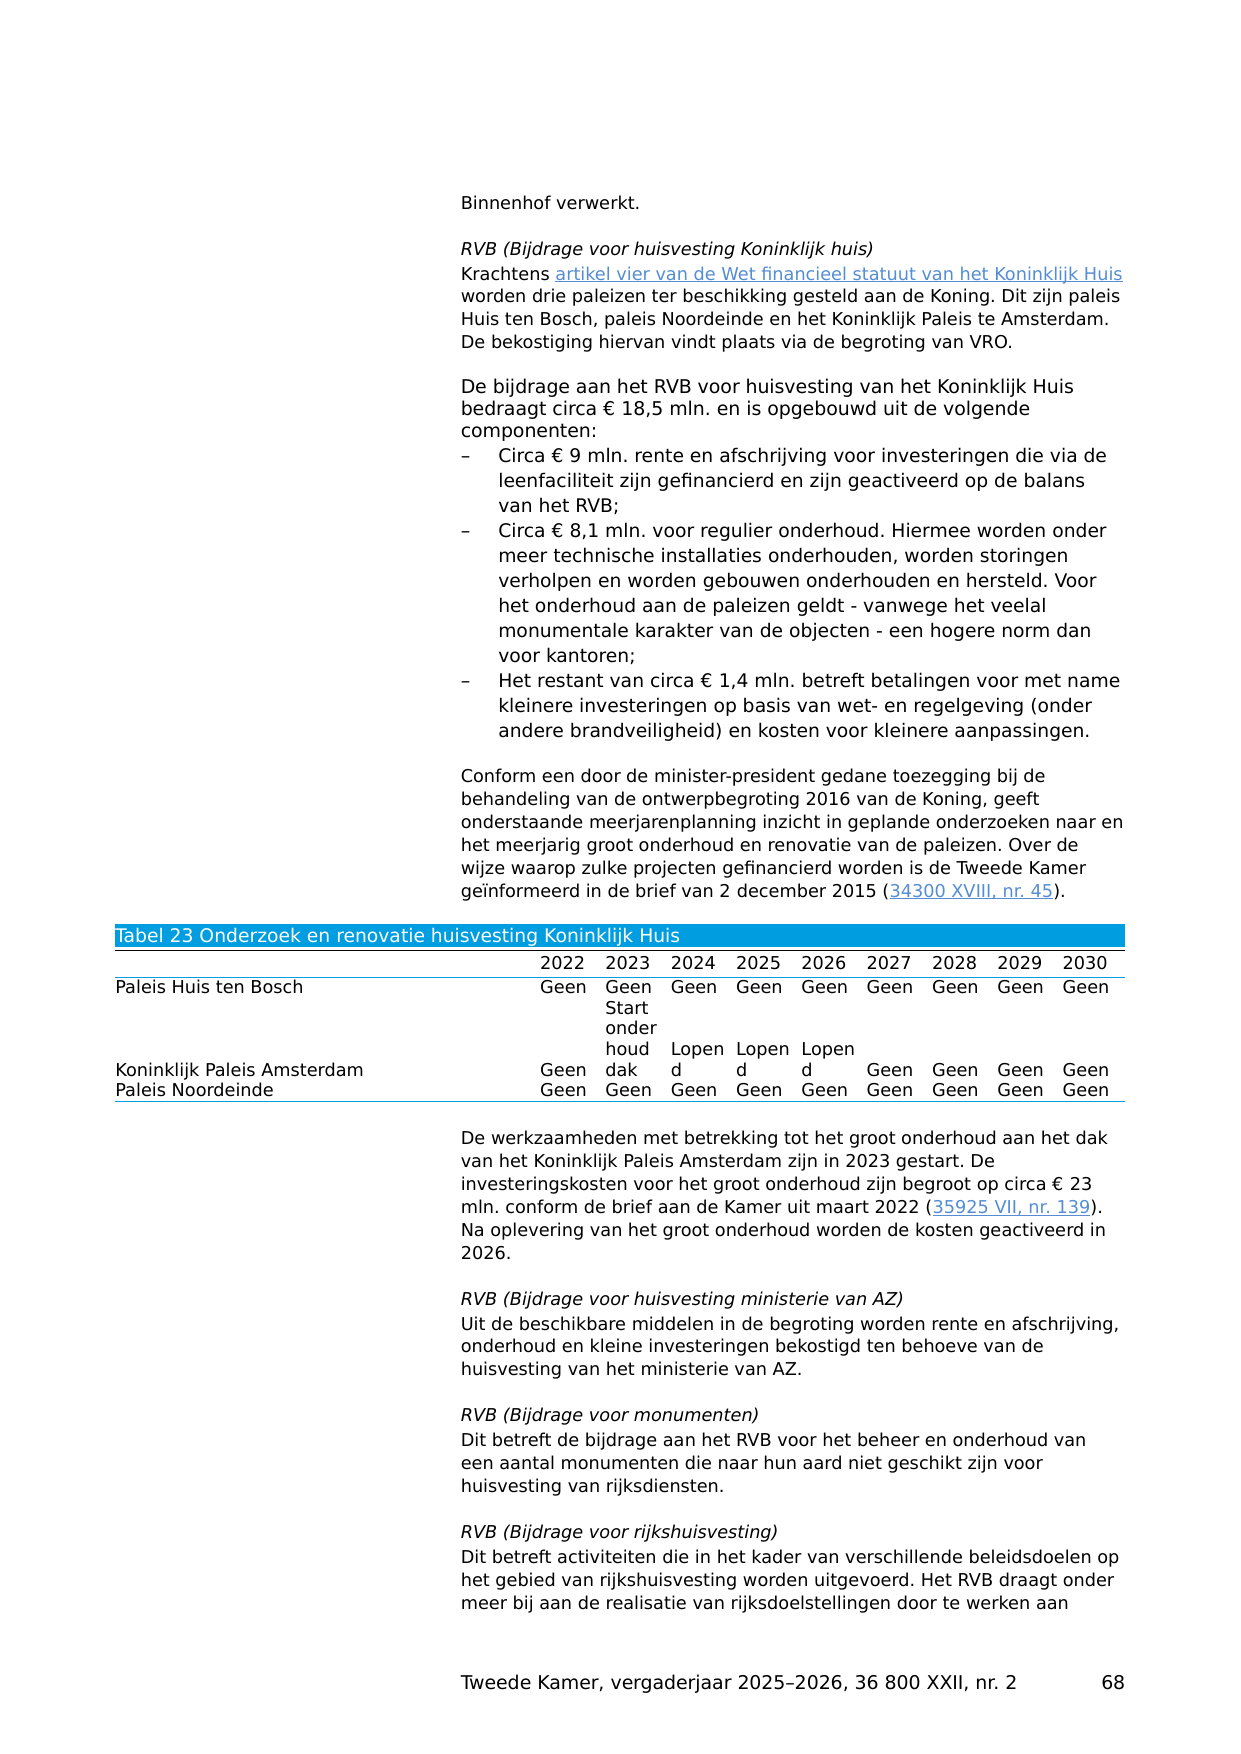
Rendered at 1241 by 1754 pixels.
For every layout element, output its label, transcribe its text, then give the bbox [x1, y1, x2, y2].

list Circa € 9 mln. rente en afschrijving voor investeringen die via de leenfaciliteit zijn gefinancierd en zijn geactiveerd op de balans van het RVB; [461, 442, 1125, 517]
table_cell 2028 [929, 951, 994, 976]
table_cell Geen [864, 998, 929, 1080]
table_cell Geen [929, 998, 994, 1080]
text RVB (Bijdrage voor monumenten) [461, 1403, 1125, 1426]
text Dit betreft de bijdrage aan het RVB voor het beheer en onderhoud van een aantal monumenten die naar hun aard niet geschikt zijn voor huisvesting van rijksdiensten. [461, 1428, 1125, 1497]
table_cell Geen [798, 1080, 863, 1101]
table_cell 2023 [602, 951, 668, 976]
table_cell 2030 [1060, 951, 1125, 976]
table_cell Geen [1060, 1080, 1125, 1101]
table_cell 2024 [668, 951, 733, 976]
text De bijdrage aan het RVB voor huisvesting van het Koninklijk Huis bedraagt circa € 18,5 mln. en is opgebouwd uit de volgende componenten: [461, 376, 1125, 442]
table_cell Geen [602, 1080, 668, 1101]
table_cell Paleis Huis ten Bosch [115, 978, 537, 998]
table_cell Geen [929, 1080, 994, 1101]
table_cell Geen [864, 978, 929, 998]
text De werkzaamheden met betrekking tot het groot onderhoud aan het dak van het Koninklijk Paleis Amsterdam zijn in 2023 gestart. De investeringskosten voor het groot onderhoud zijn begroot op circa € 23 mln. conform de brief aan de Kamer uit maart 2022 (35925 VII, nr. 139). Na oplevering van het groot onderhoud worden de kosten geactiveerd in 2026. [461, 1126, 1125, 1264]
table_cell Koninklijk Paleis Amsterdam [115, 998, 537, 1080]
text Krachtens artikel vier van de Wet financieel statuut van het Koninklijk Huis worden drie paleizen ter beschikking gesteld aan de Koning. Dit zijn paleis Huis ten Bosch, paleis Noordeinde en het Koninklijk Paleis te Amsterdam. De bekostiging hiervan vindt plaats via de begroting van VRO. [461, 262, 1125, 353]
table_cell Geen [864, 1080, 929, 1101]
text Uit de beschikbare middelen in de begroting worden rente en afschrijving, onderhoud en kleine investeringen bekostigd ten behoeve van de huisvesting van het ministerie van AZ. [461, 1312, 1125, 1380]
table_cell Paleis Noordeinde [115, 1080, 537, 1101]
table_cell Geen [929, 978, 994, 998]
table_cell [115, 951, 537, 976]
table_cell Lopend [733, 998, 798, 1080]
table_cell Geen [994, 1080, 1059, 1101]
table_cell 2026 [798, 951, 863, 976]
table_cell Lopend [798, 998, 863, 1080]
table_cell Geen [537, 998, 602, 1080]
table_cell 2027 [864, 951, 929, 976]
table_cell Geen [798, 978, 863, 998]
table_cell Geen [602, 978, 668, 998]
text Dit betreft activiteiten die in het kader van verschillende beleidsdoelen op het gebied van rijkshuisvesting worden uitgevoerd. Het RVB draagt onder meer bij aan de realisatie van rijksdoelstellingen door te werken aan [461, 1545, 1125, 1614]
text RVB (Bijdrage voor rijkshuisvesting) [461, 1520, 1125, 1543]
list Het restant van circa € 1,4 mln. betreft betalingen voor met name kleinere investeringen op basis van wet- en regelgeving (onder andere brandveiligheid) en kosten voor kleinere aanpassingen. [461, 667, 1125, 742]
table_cell Geen [733, 1080, 798, 1101]
table_cell Geen [668, 1080, 733, 1101]
table_cell Geen [733, 978, 798, 998]
table_cell 2029 [994, 951, 1059, 976]
text RVB (Bijdrage voor huisvesting Koninklijk huis) [461, 237, 1125, 259]
table_cell Geen [994, 978, 1059, 998]
table_cell Geen [537, 1080, 602, 1101]
text RVB (Bijdrage voor huisvesting ministerie van AZ) [461, 1287, 1125, 1309]
list Circa € 8,1 mln. voor regulier onderhoud. Hiermee worden onder meer technische installaties onderhouden, worden storingen verholpen en worden gebouwen onderhouden en hersteld. Voor het onderhoud aan de paleizen geldt - vanwege het veelal monumentale karakter van de objecten - een hogere norm dan voor kantoren; [461, 517, 1125, 667]
table_cell 2025 [733, 951, 798, 976]
table_cell Lopend [668, 998, 733, 1080]
table_cell Geen [537, 978, 602, 998]
table_cell Geen [994, 998, 1059, 1080]
text Binnenhof verwerkt. [461, 191, 1125, 214]
table_cell Geen [1060, 998, 1125, 1080]
table_cell 2022 [537, 951, 602, 976]
text Conform een door de minister-president gedane toezegging bij de behandeling van de ontwerpbegroting 2016 van de Koning, geeft onderstaande meerjarenplanning inzicht in geplande onderzoeken naar en het meerjarig groot onderhoud en renovatie van de paleizen. Over de wijze waarop zulke projecten gefinancierd worden is de Tweede Kamer geïnformeerd in de brief van 2 december 2015 (34300 XVIII, nr. 45). [461, 764, 1125, 902]
table_cell Geen [668, 978, 733, 998]
table_cell Geen [1060, 978, 1125, 998]
table_cell Start onderhoud dak [602, 998, 668, 1080]
